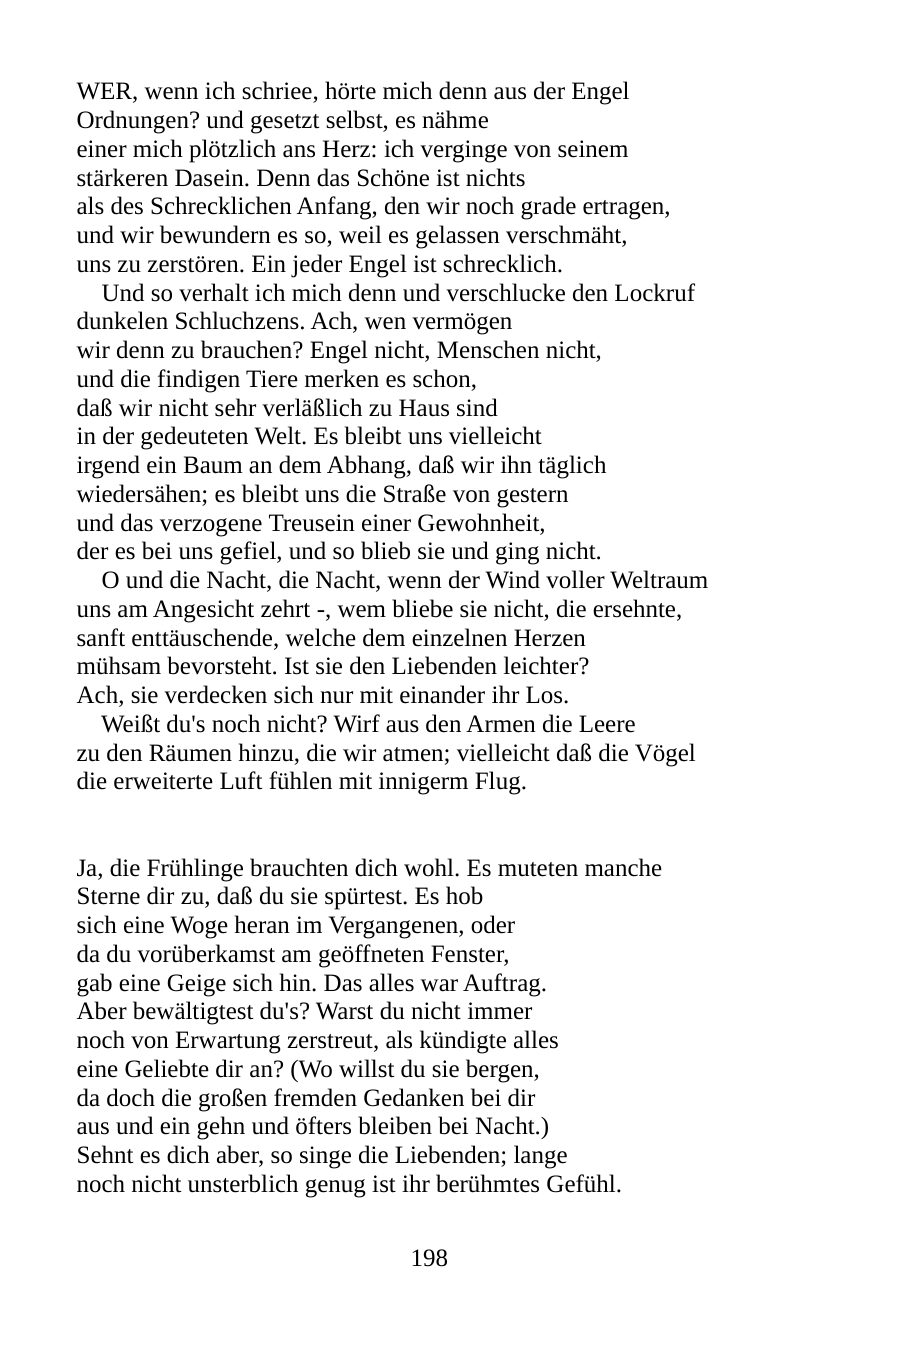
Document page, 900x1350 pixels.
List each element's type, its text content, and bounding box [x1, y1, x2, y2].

text uns zu zerstören. Ein jeder Engel ist schrecklich. [76, 249, 782, 278]
text da doch die großen fremden Gedanken bei dir [76, 1083, 782, 1111]
text Und so verhalt ich mich denn und verschlucke den Lockruf [76, 278, 782, 306]
text sich eine Woge heran im Vergangenen, oder [76, 910, 782, 939]
text aus und ein gehn und öfters bleiben bei Nacht.) [76, 1111, 782, 1140]
text daß wir nicht sehr verläßlich zu Haus sind [76, 393, 782, 421]
text mühsam bevorsteht. Ist sie den Liebenden leichter? [76, 651, 782, 680]
text wiedersähen; es bleibt uns die Straße von gestern [76, 479, 782, 508]
text wir denn zu brauchen? Engel nicht, Menschen nicht, [76, 335, 782, 364]
text zu den Räumen hinzu, die wir atmen; vielleicht daß die Vögel [76, 738, 782, 766]
text Ordnungen? und gesetzt selbst, es nähme [76, 105, 782, 134]
text der es bei uns gefiel, und so blieb sie und ging nicht. [76, 536, 782, 565]
text in der gedeuteten Welt. Es bleibt uns vielleicht [76, 421, 782, 450]
text sanft enttäuschende, welche dem einzelnen Herzen [76, 623, 782, 651]
text die erweiterte Luft fühlen mit innigerm Flug. [76, 766, 782, 795]
text da du vorüberkamst am geöffneten Fenster, [76, 939, 782, 968]
text und das verzogene Treusein einer Gewohnheit, [76, 508, 782, 536]
text als des Schrecklichen Anfang, den wir noch grade ertragen, [76, 191, 782, 220]
text stärkeren Dasein. Denn das Schöne ist nichts [76, 163, 782, 191]
text irgend ein Baum an dem Abhang, daß wir ihn täglich [76, 450, 782, 479]
text Sterne dir zu, daß du sie spürtest. Es hob [76, 881, 782, 910]
text noch nicht unsterblich genug ist ihr berühmtes Gefühl. [76, 1169, 782, 1198]
text und die findigen Tiere merken es schon, [76, 364, 782, 393]
text eine Geliebte dir an? (Wo willst du sie bergen, [76, 1054, 782, 1083]
text Aber bewältigtest du's? Warst du nicht immer [76, 996, 782, 1025]
text WER, wenn ich schriee, hörte mich denn aus der Engel [76, 76, 782, 105]
text uns am Angesicht zehrt -, wem bliebe sie nicht, die ersehnte, [76, 594, 782, 623]
text O und die Nacht, die Nacht, wenn der Wind voller Weltraum [76, 565, 782, 594]
text einer mich plötzlich ans Herz: ich verginge von seinem [76, 134, 782, 163]
text gab eine Geige sich hin. Das alles war Auftrag. [76, 968, 782, 996]
text Ja, die Frühlinge brauchten dich wohl. Es muteten manche [76, 853, 782, 881]
text dunkelen Schluchzens. Ach, wen vermögen [76, 306, 782, 335]
text Ach, sie verdecken sich nur mit einander ihr Los. [76, 680, 782, 709]
text Weißt du's noch nicht? Wirf aus den Armen die Leere [76, 709, 782, 738]
text noch von Erwartung zerstreut, als kündigte alles [76, 1025, 782, 1054]
text und wir bewundern es so, weil es gelassen verschmäht, [76, 220, 782, 249]
text Sehnt es dich aber, so singe die Liebenden; lange [76, 1140, 782, 1169]
